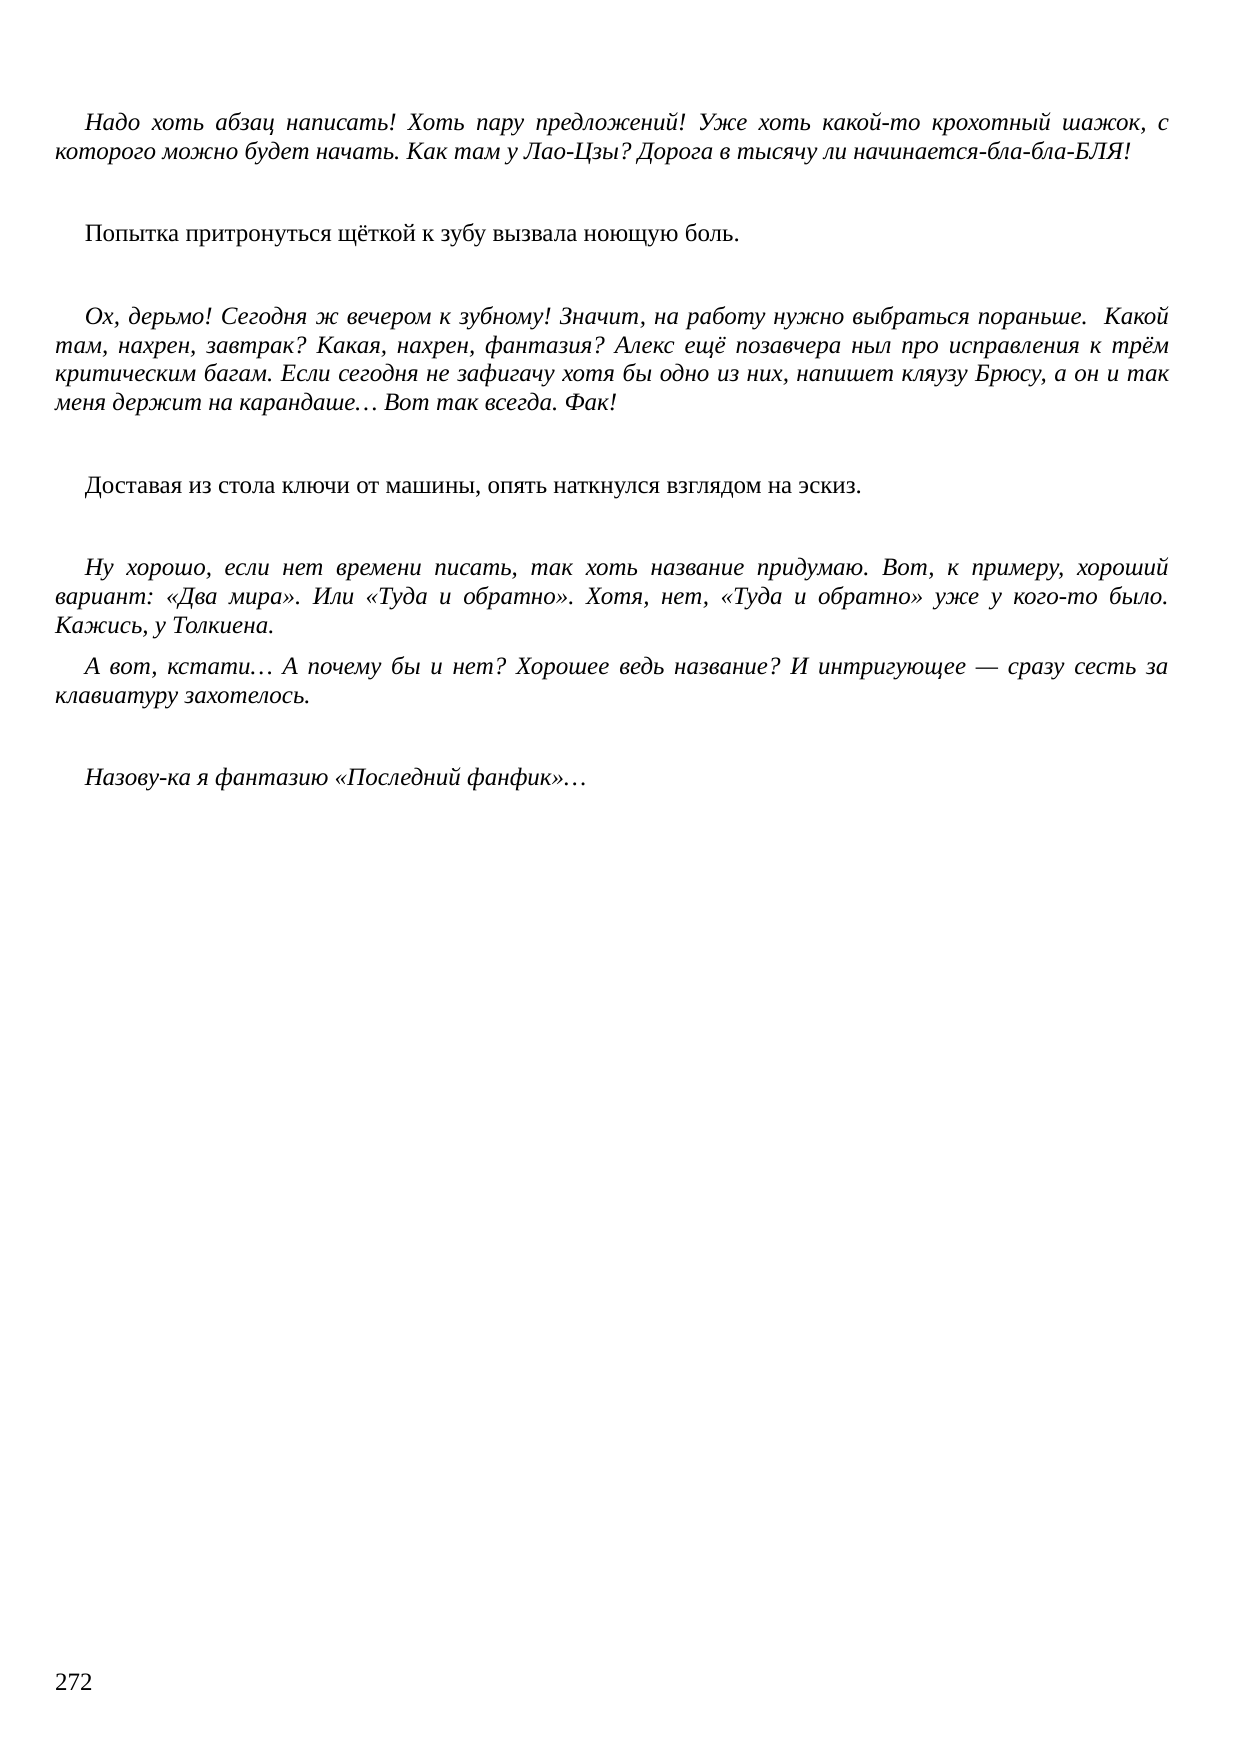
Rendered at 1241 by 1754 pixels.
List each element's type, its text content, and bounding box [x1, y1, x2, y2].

text Надо хоть абзац написать! Хоть пару предложений! Уже хоть какой-то крохотный шажок, с которого можно будет начать. Как там у Лао-Цзы? Дорога в тысячу ли начинается-бла-бла-БЛЯ! [55, 107, 1173, 165]
text Ну хорошо, если нет времени писать, так хоть название придумаю. Вот, к примеру, хороший вариант: «Два мира». Или «Туда и обратно». Хотя, нет, «Туда и обратно» уже у кого-то было. Кажись, у Толкиена. [55, 552, 1173, 638]
text Попытка притронуться щёткой к зубу вызвала ноющую боль. [55, 218, 1173, 247]
text А вот, кстати… А почему бы и нет? Хорошее ведь название? И интригующее — сразу сесть за клавиатуру захотелось. [55, 651, 1173, 708]
text Назову-ка я фантазию «Последний фанфик»… [55, 762, 1173, 791]
text Доставая из стола ключи от машины, опять наткнулся взглядом на эскиз. [55, 470, 1173, 498]
text Ох, дерьмо! Сегодня ж вечером к зубному! Значит, на работу нужно выбраться пораньше. Какой там, нахрен, завтрак? Какая, нахрен, фантазия? Алекс ещё позавчера ныл про исправления к трём критическим багам. Если сегодня не зафигачу хотя бы одно из них, напишет кляузу Брюсу, а он и так меня держит на карандаше… Вот так всегда. Фак! [55, 301, 1173, 416]
